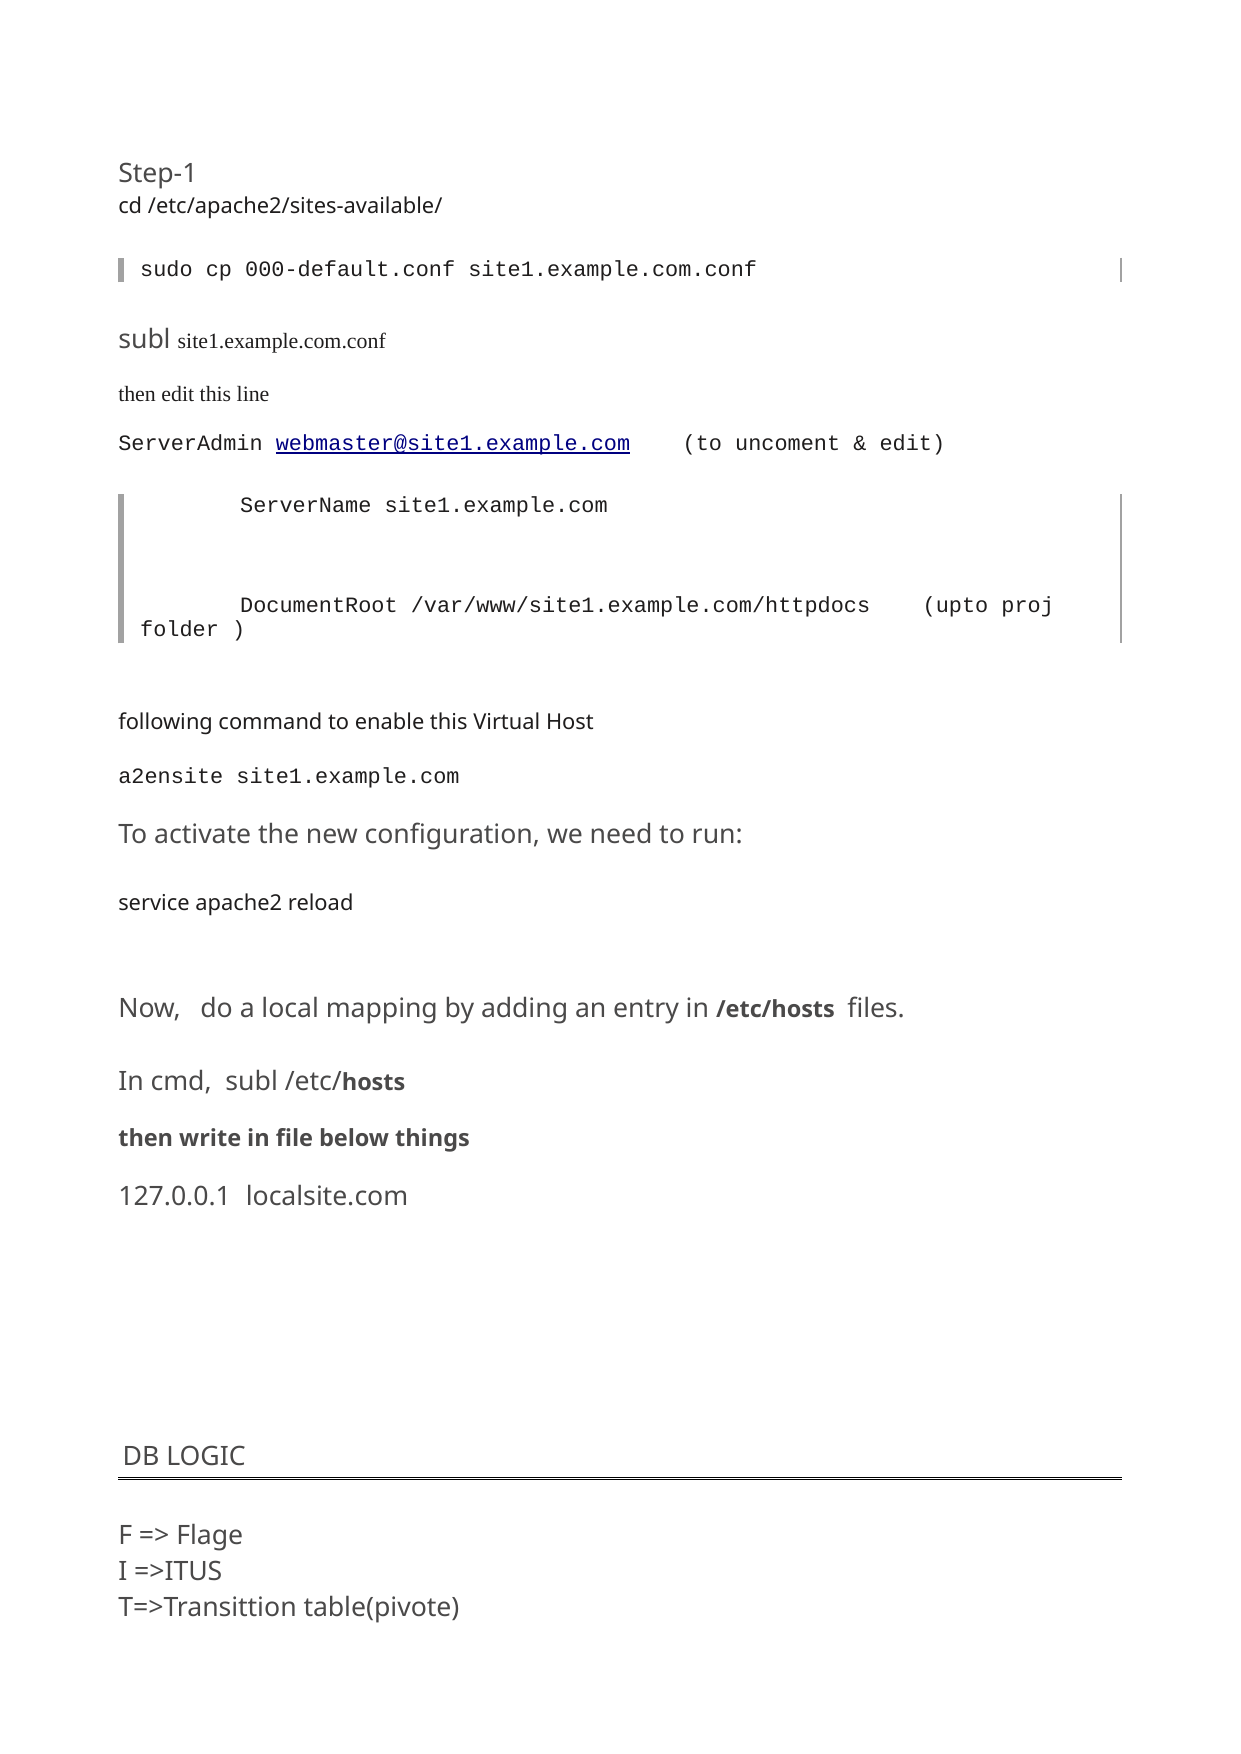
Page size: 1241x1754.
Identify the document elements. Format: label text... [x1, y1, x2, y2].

text following command to enable this Virtual Host [118, 706, 1122, 736]
text 127.0.0.1 localsite.com [118, 1177, 1122, 1213]
text service apache2 reload [118, 887, 1122, 917]
text cd /etc/apache2/sites-available/ [118, 190, 1122, 220]
text Step-1 [118, 154, 1122, 190]
text then write in file below things [118, 1121, 1122, 1153]
text To activate the new configuration, we need to run: [118, 815, 1122, 851]
text a2ensite site1.example.com [118, 765, 1122, 790]
text DocumentRoot /var/www/site1.example.com/httpdocs (upto proj folder ) [124, 594, 1120, 643]
text In cmd, subl /etc/hosts [118, 1062, 1122, 1098]
text ServerName site1.example.com [124, 494, 1120, 519]
text ServerAdmin webmaster@site1.example.com (to uncoment & edit) [118, 432, 1122, 457]
text subl site1.example.com.conf [118, 320, 1122, 356]
text F => Flage [118, 1516, 1122, 1552]
text then edit this line [118, 381, 1122, 407]
text T=>Transittion table(pivote) [118, 1588, 1122, 1624]
text sudo cp 000-default.conf site1.example.com.conf [124, 258, 1120, 282]
text Now, do a local mapping by adding an entry in /etc/hosts files. [118, 989, 1122, 1025]
text DB LOGIC [118, 1432, 1122, 1477]
text I =>ITUS [118, 1552, 1122, 1588]
